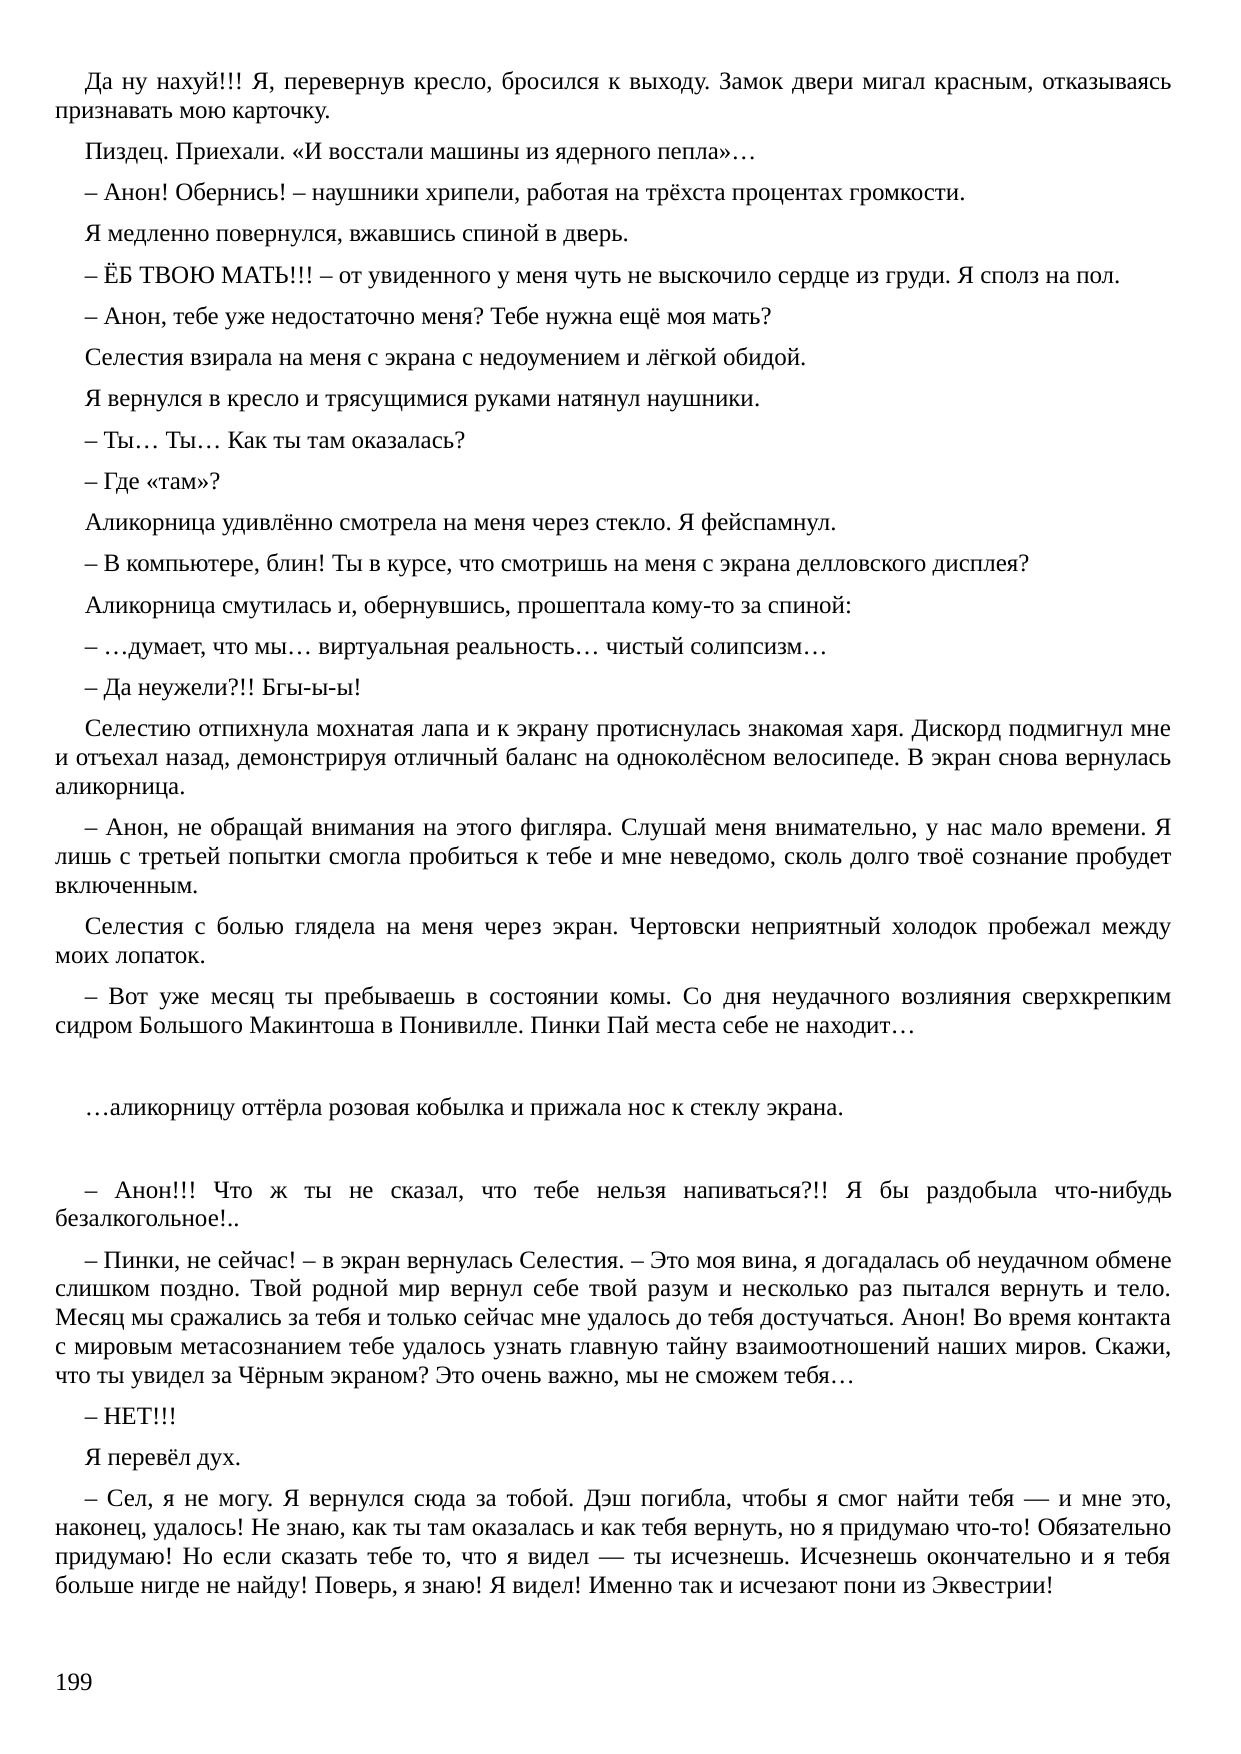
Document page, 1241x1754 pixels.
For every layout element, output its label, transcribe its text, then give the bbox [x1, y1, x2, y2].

text Селестия с болью глядела на меня через экран. Чертовски неприятный холодок пробежал между моих лопаток. [55, 911, 1173, 968]
text – Пинки, не сейчас! – в экран вернулась Селестия. – Это моя вина, я догадалась об неудачном обмене слишком поздно. Твой родной мир вернул себе твой разум и несколько раз пытался вернуть и тело. Месяц мы сражались за тебя и только сейчас мне удалось до тебя достучаться. Анон! Во время контакта с мировым метасознанием тебе удалось узнать главную тайну взаимоотношений наших миров. Скажи, что ты увидел за Чёрным экраном? Это очень важно, мы не сможем тебя… [55, 1245, 1173, 1388]
text Аликорница удивлённо смотрела на меня через стекло. Я фейспамнул. [55, 507, 1173, 536]
text Пиздец. Приехали. «И восстали машины из ядерного пепла»… [55, 136, 1173, 165]
text – Ты… Ты… Как ты там оказалась? [55, 425, 1173, 453]
text – ЁБ ТВОЮ МАТЬ!!! – от увиденного у меня чуть не выскочило сердце из груди. Я сполз на пол. [55, 260, 1173, 288]
text – Анон!!! Что ж ты не сказал, что тебе нельзя напиваться?!! Я бы раздобыла что-нибудь безалкогольное!.. [55, 1175, 1173, 1232]
text – Сел, я не могу. Я вернулся сюда за тобой. Дэш погибла, чтобы я смог найти тебя — и мне это, наконец, удалось! Не знаю, как ты там оказалась и как тебя вернуть, но я придумаю что-то! Обязательно придумаю! Но если сказать тебе то, что я видел — ты исчезнешь. Исчезнешь окончательно и я тебя больше нигде не найду! Поверь, я знаю! Я видел! Именно так и исчезают пони из Эквестрии! [55, 1483, 1173, 1598]
text – НЕТ!!! [55, 1401, 1173, 1430]
text Селестия взирала на меня с экрана с недоумением и лёгкой обидой. [55, 342, 1173, 371]
text Я медленно повернулся, вжавшись спиной в дверь. [55, 218, 1173, 247]
text Аликорница смутилась и, обернувшись, прошептала кому-то за спиной: [55, 590, 1173, 618]
text Я вернулся в кресло и трясущимися руками натянул наушники. [55, 383, 1173, 412]
text – Вот уже месяц ты пребываешь в состоянии комы. Со дня неудачного возлияния сверхкрепким сидром Большого Макинтоша в Понивилле. Пинки Пай места себе не находит… [55, 981, 1173, 1038]
text – …думает, что мы… виртуальная реальность… чистый солипсизм… [55, 631, 1173, 660]
text – Где «там»? [55, 466, 1173, 495]
text – Анон, не обращай внимания на этого фигляра. Слушай меня внимательно, у нас мало времени. Я лишь с третьей попытки смогла пробиться к тебе и мне неведомо, сколь долго твоё сознание пробудет включенным. [55, 812, 1173, 898]
text Я перевёл дух. [55, 1442, 1173, 1471]
text – Анон! Обернись! – наушники хрипели, работая на трёхста процентах громкости. [55, 177, 1173, 206]
text …аликорницу оттёрла розовая кобылка и прижала нос к стеклу экрана. [55, 1092, 1173, 1121]
text Да ну нахуй!!! Я, перевернув кресло, бросился к выходу. Замок двери мигал красным, отказываясь признавать мою карточку. [55, 66, 1173, 123]
text – Анон, тебе уже недостаточно меня? Тебе нужна ещё моя мать? [55, 301, 1173, 330]
text – В компьютере, блин! Ты в курсе, что смотришь на меня с экрана делловского дисплея? [55, 548, 1173, 577]
text – Да неужели?!! Бгы-ы-ы! [55, 672, 1173, 701]
text Селестию отпихнула мохнатая лапа и к экрану протиснулась знакомая харя. Дискорд подмигнул мне и отъехал назад, демонстрируя отличный баланс на одноколёсном велосипеде. В экран снова вернулась аликорница. [55, 713, 1173, 800]
